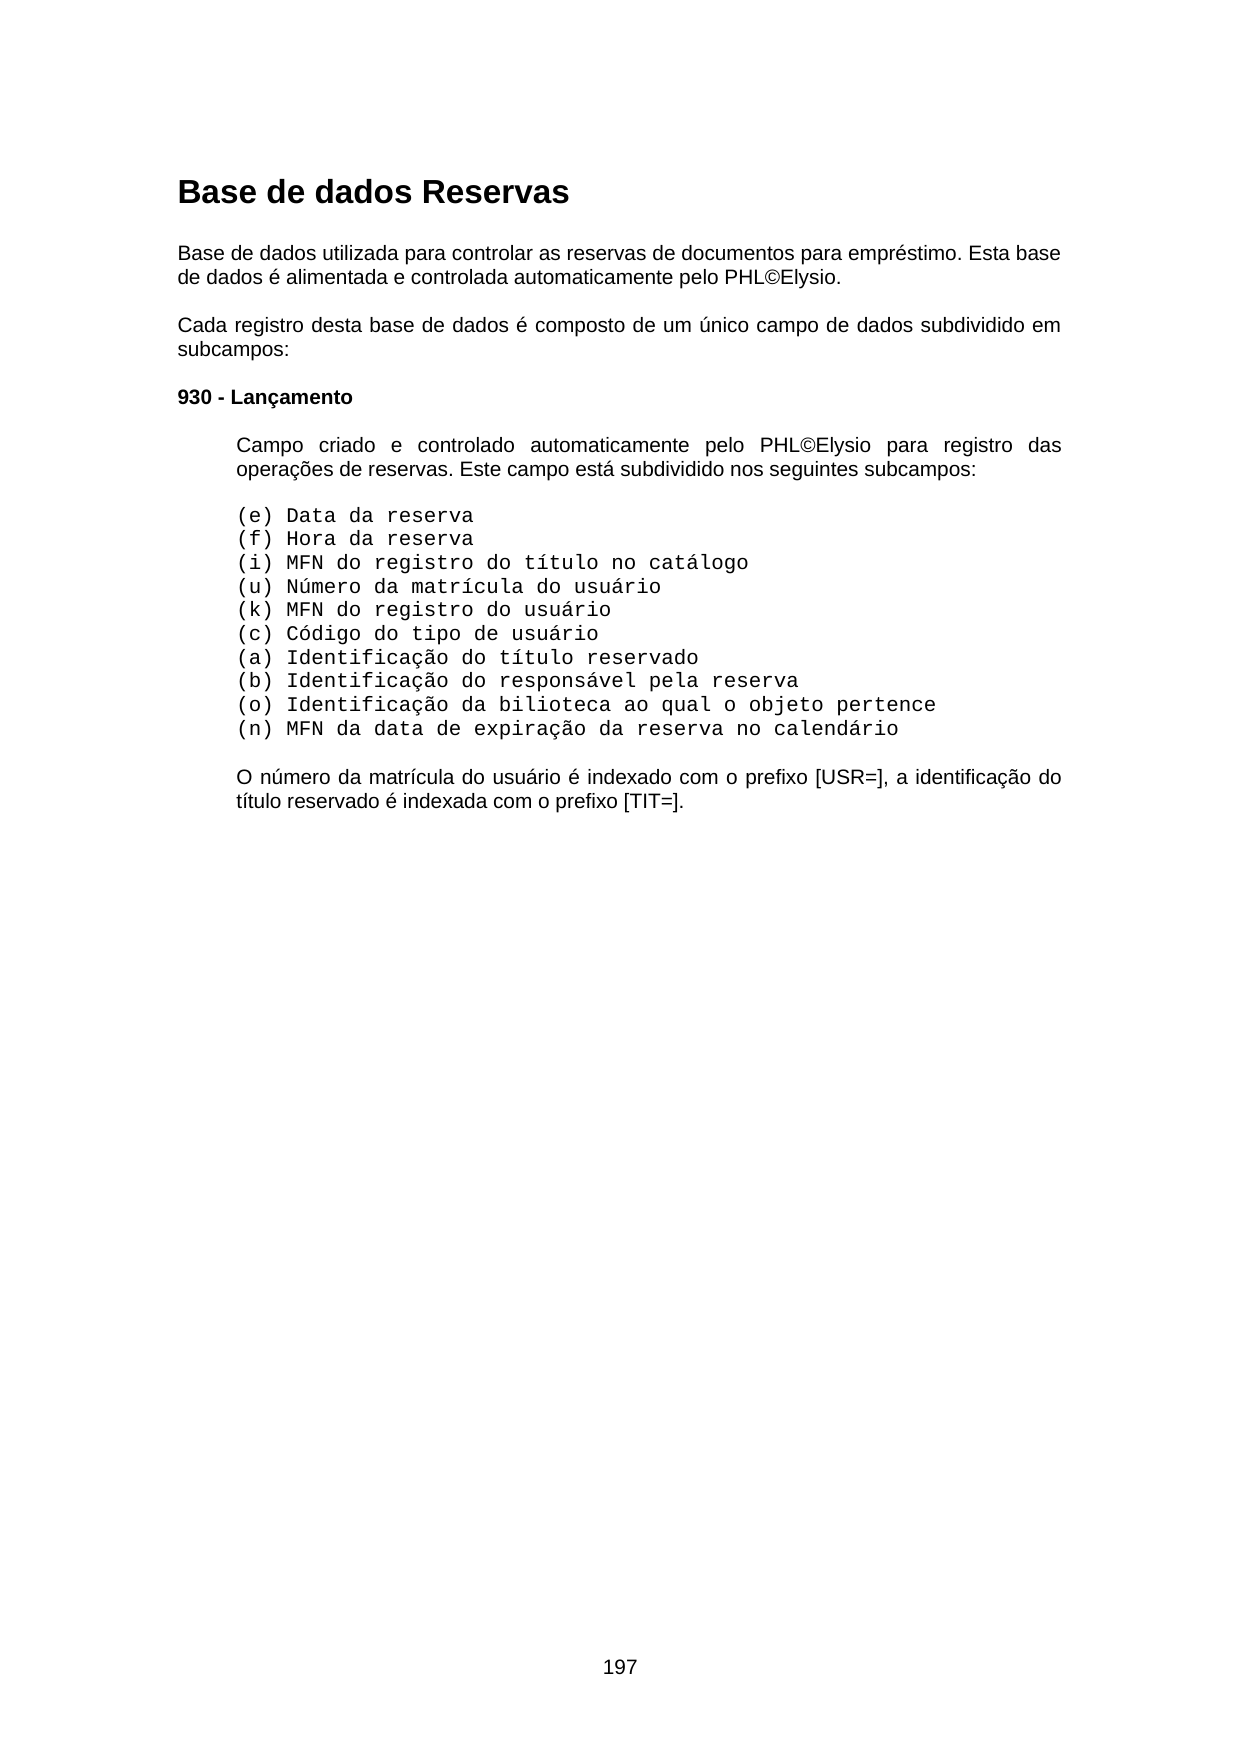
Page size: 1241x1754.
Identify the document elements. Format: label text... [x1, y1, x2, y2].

text (k) MFN do registro do usuário [236, 599, 1063, 623]
text O número da matrícula do usuário é indexado com o prefixo [USR=], a identificação do título reservado é indexada com o prefixo [TIT=]. [236, 765, 1063, 813]
text (o) Identificação da bilioteca ao qual o objeto pertence [236, 694, 1063, 718]
text Cada registro desta base de dados é composto de um único campo de dados subdividido em subcampos: [177, 313, 1063, 361]
subtitle Base de dados Reservas [177, 173, 1063, 211]
text (e) Data da reserva [236, 505, 1063, 528]
text 930 - Lançamento [177, 385, 1063, 409]
text (c) Código do tipo de usuário [236, 623, 1063, 647]
text (u) Número da matrícula do usuário [236, 576, 1063, 599]
text Base de dados utilizada para controlar as reservas de documentos para empréstimo. Esta base de dados é alimentada e controlada automaticamente pelo PHL©Elysio. [177, 241, 1063, 289]
text (b) Identificação do responsável pela reserva [236, 670, 1063, 694]
text (a) Identificação do título reservado [236, 647, 1063, 670]
text (n) MFN da data de expiração da reserva no calendário [236, 718, 1063, 741]
text Campo criado e controlado automaticamente pelo PHL©Elysio para registro das operações de reservas. Este campo está subdividido nos seguintes subcampos: [236, 433, 1063, 481]
text (i) MFN do registro do título no catálogo [236, 552, 1063, 576]
text (f) Hora da reserva [236, 528, 1063, 552]
